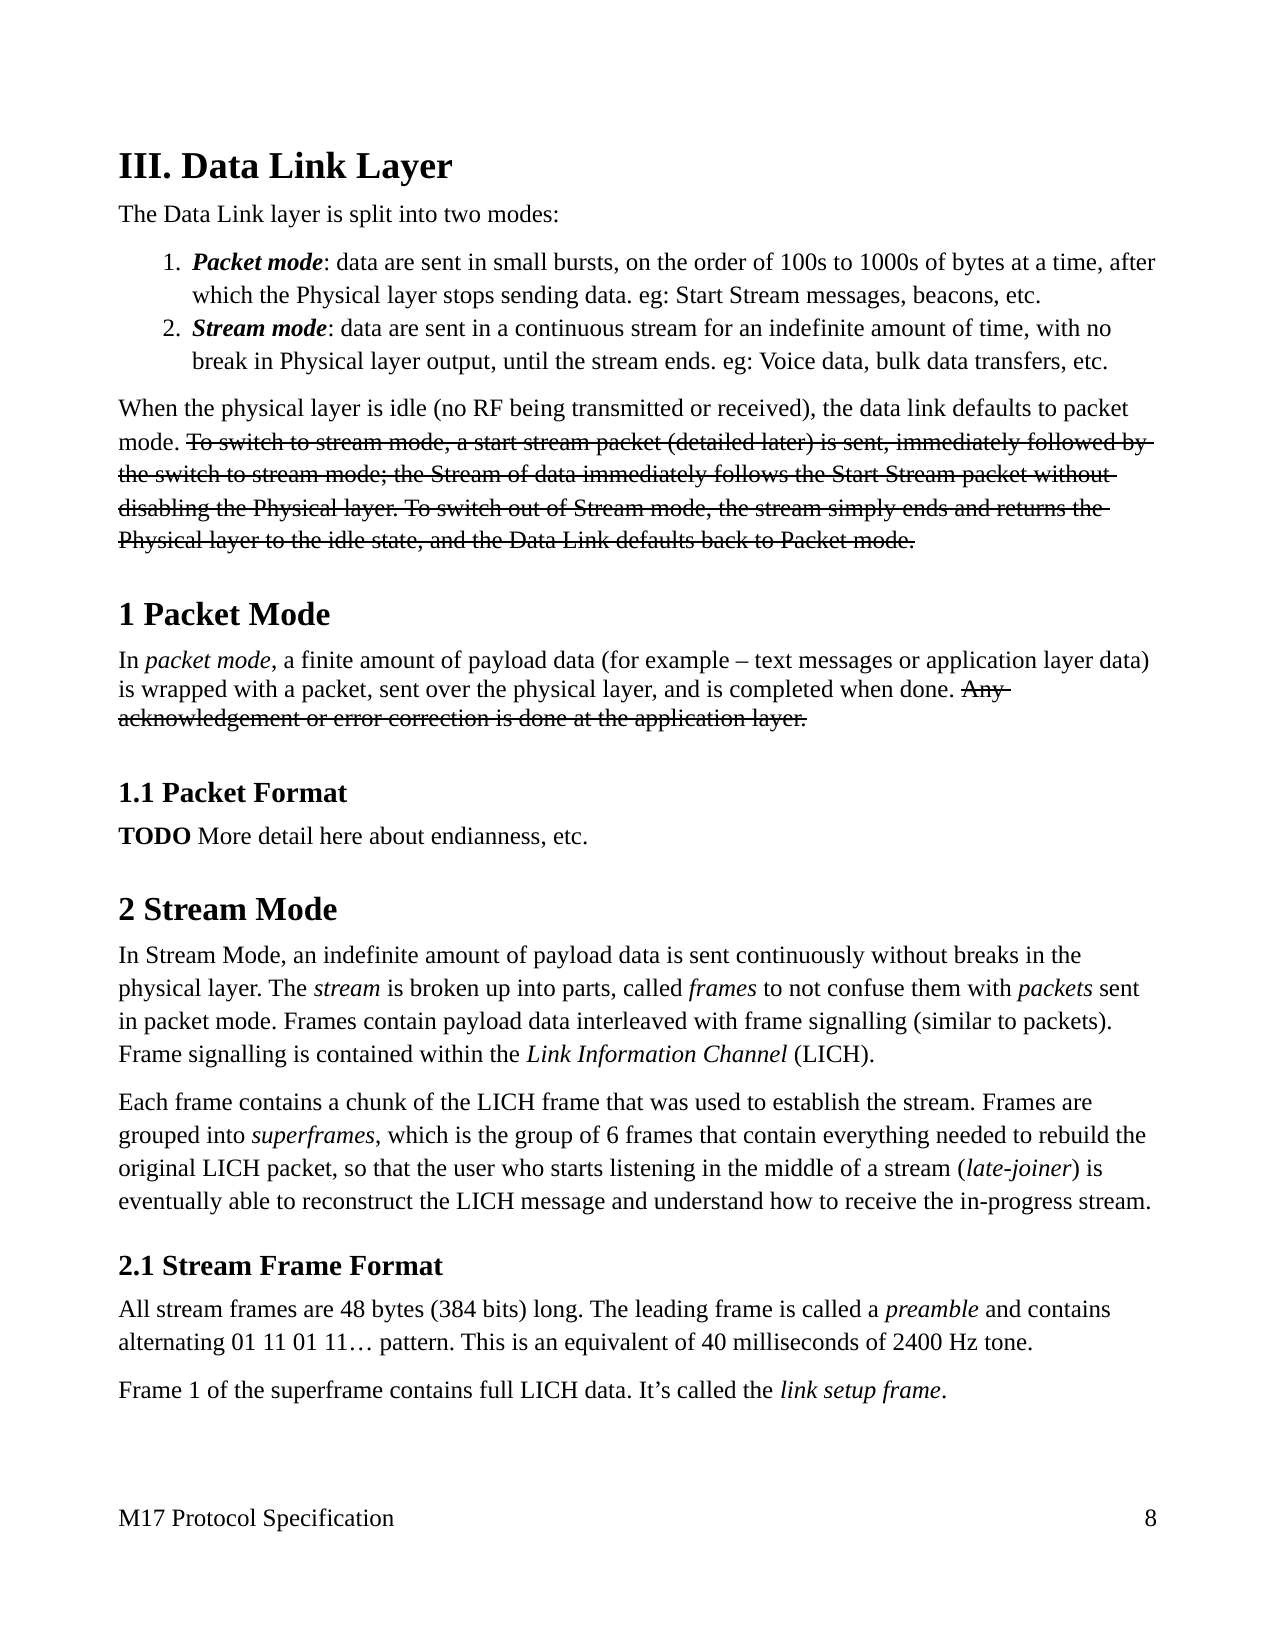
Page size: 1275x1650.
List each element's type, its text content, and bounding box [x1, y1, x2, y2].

text Frame 1 of the superframe contains full LICH data. It’s called the link setup frame. [118, 1375, 1157, 1404]
text In Stream Mode, an indefinite amount of payload data is sent continuously without breaks in the physical layer. The stream is broken up into parts, called frames to not confuse them with packets sent in packet mode. Frames contain payload data interleaved with frame signalling (similar to packets). Frame signalling is contained within the Link Information Channel (LICH). [118, 940, 1157, 1068]
list Packet mode: data are sent in small bursts, on the order of 100s to 1000s of bytes at a time, after which the Physical layer stops sending data. eg: Start Stream messages, beacons, etc. [162, 247, 1157, 309]
subtitle III. Data Link Layer [118, 143, 1157, 187]
text Each frame contains a chunk of the LICH frame that was used to establish the stream. Frames are grouped into superframes, which is the group of 6 frames that contain everything needed to rebuild the original LICH packet, so that the user who starts listening in the middle of a stream (late-joiner) is eventually able to reconstruct the LICH message and understand how to receive the in-progress stream. [118, 1087, 1157, 1215]
text All stream frames are 48 bytes (384 bits) long. The leading frame is called a preamble and contains alternating 01 11 01 11… pattern. This is an equivalent of 40 milliseconds of 2400 Hz tone. [118, 1294, 1157, 1356]
subtitle 1 Packet Mode [118, 594, 1157, 633]
list Stream mode: data are sent in a continuous stream for an indefinite amount of time, with no break in Physical layer output, until the stream ends. eg: Voice data, bulk data transfers, etc. [162, 313, 1157, 375]
text The Data Link layer is split into two modes: [118, 199, 1157, 228]
subtitle 2 Stream Mode [118, 889, 1157, 928]
subtitle 1.1 Packet Format [118, 775, 1157, 808]
text In packet mode, a finite amount of payload data (for example – text messages or application layer data) is wrapped with a packet, sent over the physical layer, and is completed when done. Any acknowledgement or error correction is done at the application layer. [118, 645, 1157, 731]
text TODO More detail here about endianness, etc. [118, 821, 1157, 849]
text When the physical layer is idle (no RF being transmitted or received), the data link defaults to packet mode. To switch to stream mode, a start stream packet (detailed later) is sent, immediately followed by the switch to stream mode; the Stream of data immediately follows the Start Stream packet without disabling the Physical layer. To switch out of Stream mode, the stream simply ends and returns the Physical layer to the idle state, and the Data Link defaults back to Packet mode. [118, 393, 1157, 554]
subtitle 2.1 Stream Frame Format [118, 1248, 1157, 1282]
